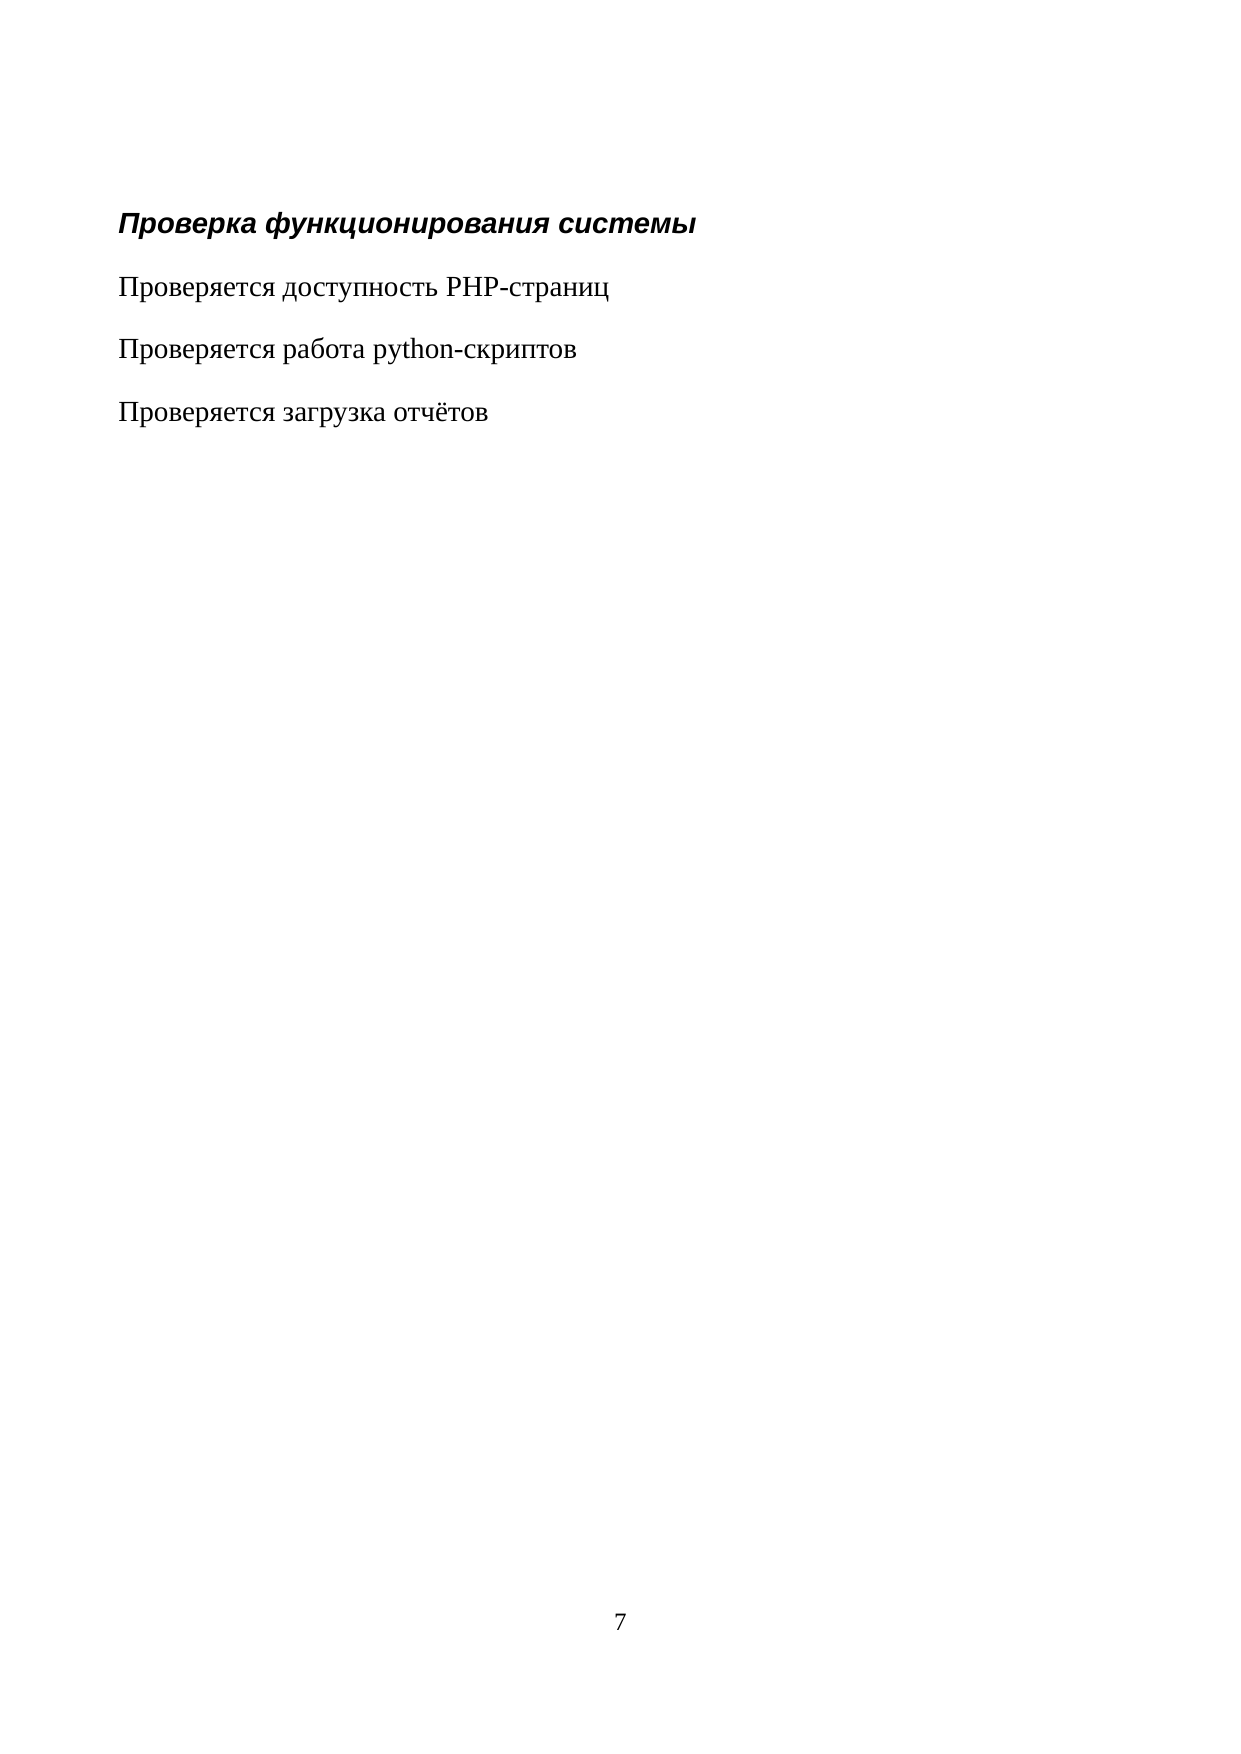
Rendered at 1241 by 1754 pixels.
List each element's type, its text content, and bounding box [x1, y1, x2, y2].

text Проверяется доступность PHP-страниц [118, 269, 1122, 302]
text Проверяется работа python-скриптов [118, 332, 1122, 365]
text Проверяется загрузка отчётов [118, 394, 1122, 428]
subtitle Проверка функционирования системы [118, 206, 1122, 239]
